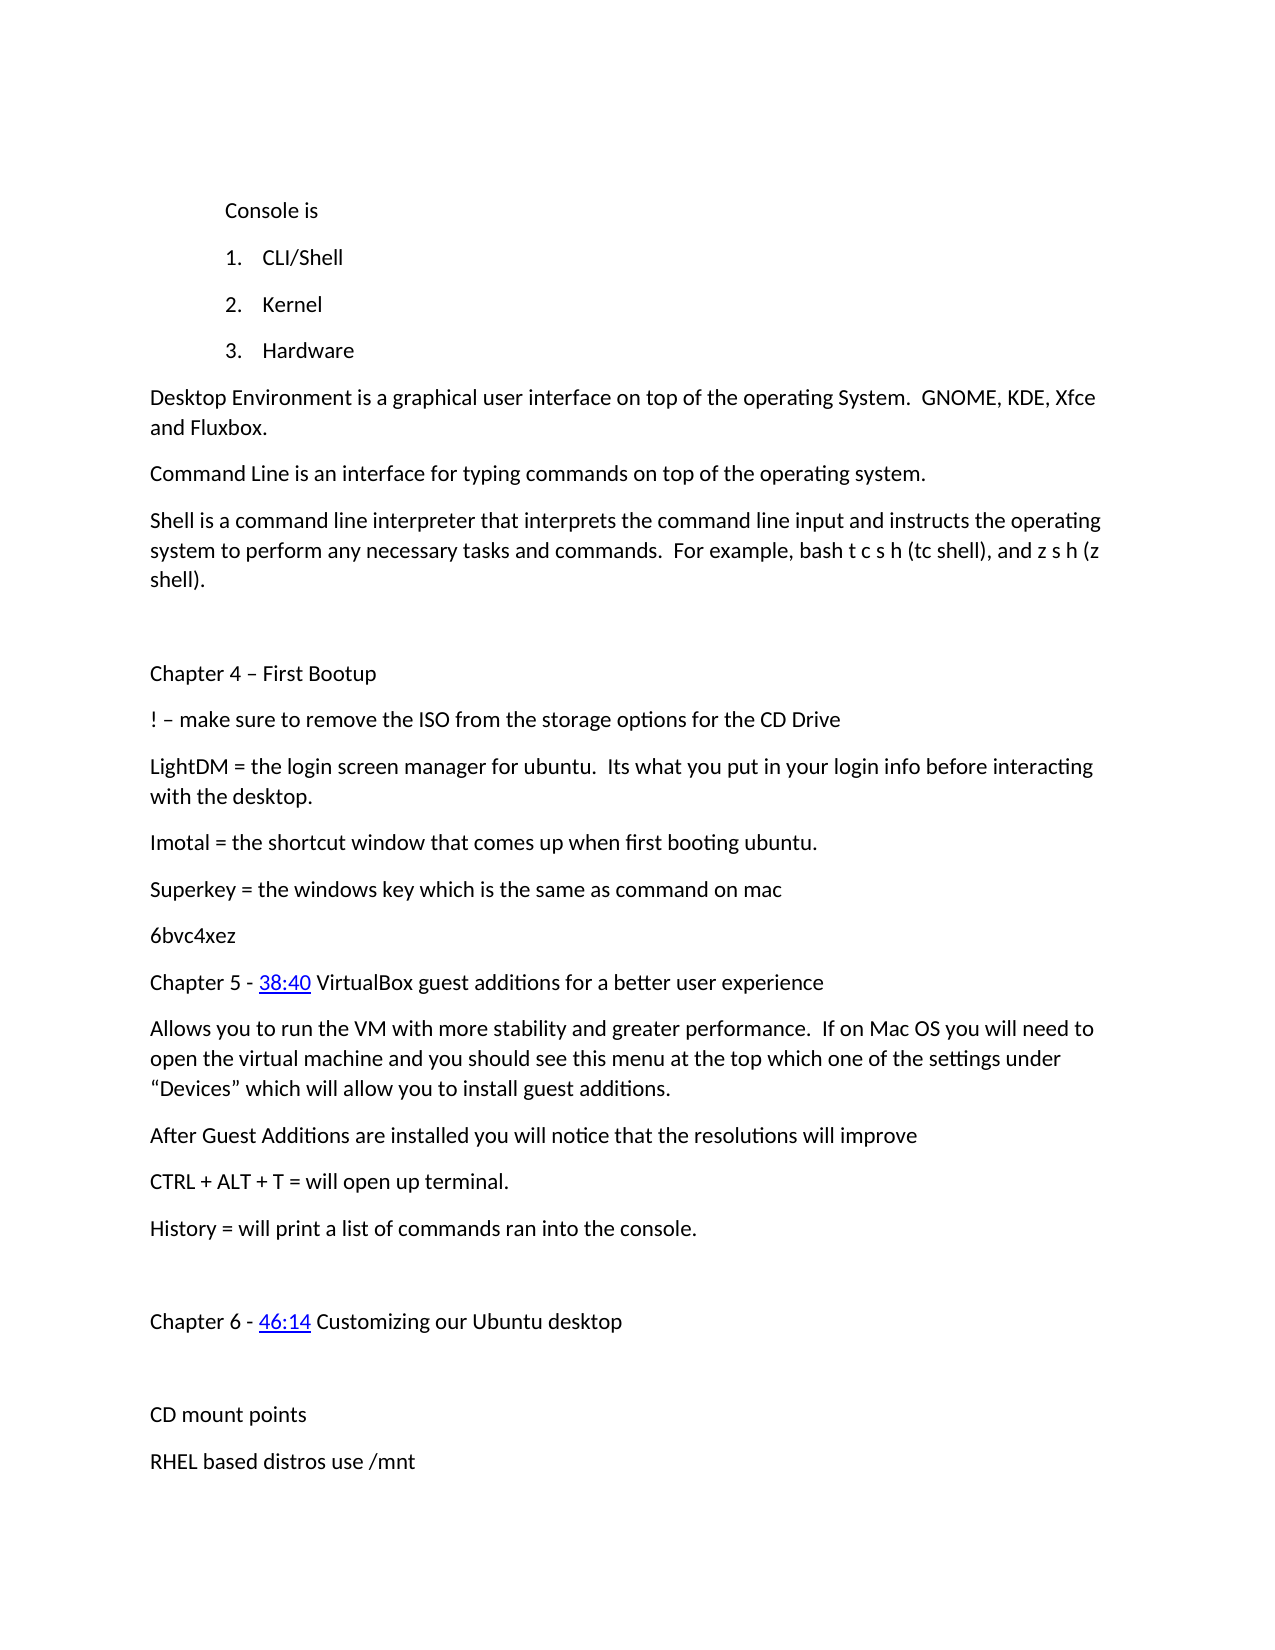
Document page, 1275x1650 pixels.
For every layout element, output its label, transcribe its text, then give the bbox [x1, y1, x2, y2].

list Kernel [225, 290, 1125, 318]
text CTRL + ALT + T = will open up terminal. [150, 1167, 1125, 1196]
text 6bvc4xez [150, 921, 1125, 949]
text Shell is a command line interpreter that interprets the command line input and instructs the operating system to perform any necessary tasks and commands. For example, bash t c s h (tc shell), and z s h (z shell). [150, 506, 1125, 594]
text Chapter 6 - 46:14 Customizing our Ubuntu desktop [150, 1307, 1125, 1335]
list Hardware [225, 336, 1125, 364]
text Imotal = the shortcut window that comes up when first booting ubuntu. [150, 828, 1125, 856]
text ! – make sure to remove the ISO from the storage options for the CD Drive [150, 705, 1125, 733]
list CLI/Shell [225, 243, 1125, 271]
text Superkey = the windows key which is the same as command on mac [150, 875, 1125, 903]
text Chapter 4 – First Bootup [150, 659, 1125, 687]
text After Guest Additions are installed you will notice that the resolutions will improve [150, 1121, 1125, 1149]
text Chapter 5 - 38:40 VirtualBox guest additions for a better user experience [150, 968, 1125, 996]
text Allows you to run the VM with more stability and greater performance. If on Mac OS you will need to open the virtual machine and you should see this menu at the top which one of the settings under “Devices” which will allow you to install guest additions. [150, 1014, 1125, 1102]
text History = will print a list of commands ran into the console. [150, 1214, 1125, 1242]
text Desktop Environment is a graphical user interface on top of the operating System. GNOME, KDE, Xfce and Fluxbox. [150, 383, 1125, 441]
text RHEL based distros use /mnt [150, 1447, 1125, 1475]
text CD mount points [150, 1400, 1125, 1428]
text LightDM = the login screen manager for ubuntu. Its what you put in your login info before interacting with the desktop. [150, 752, 1125, 810]
text Console is [225, 197, 1125, 224]
text Command Line is an interface for typing commands on top of the operating system. [150, 459, 1125, 487]
